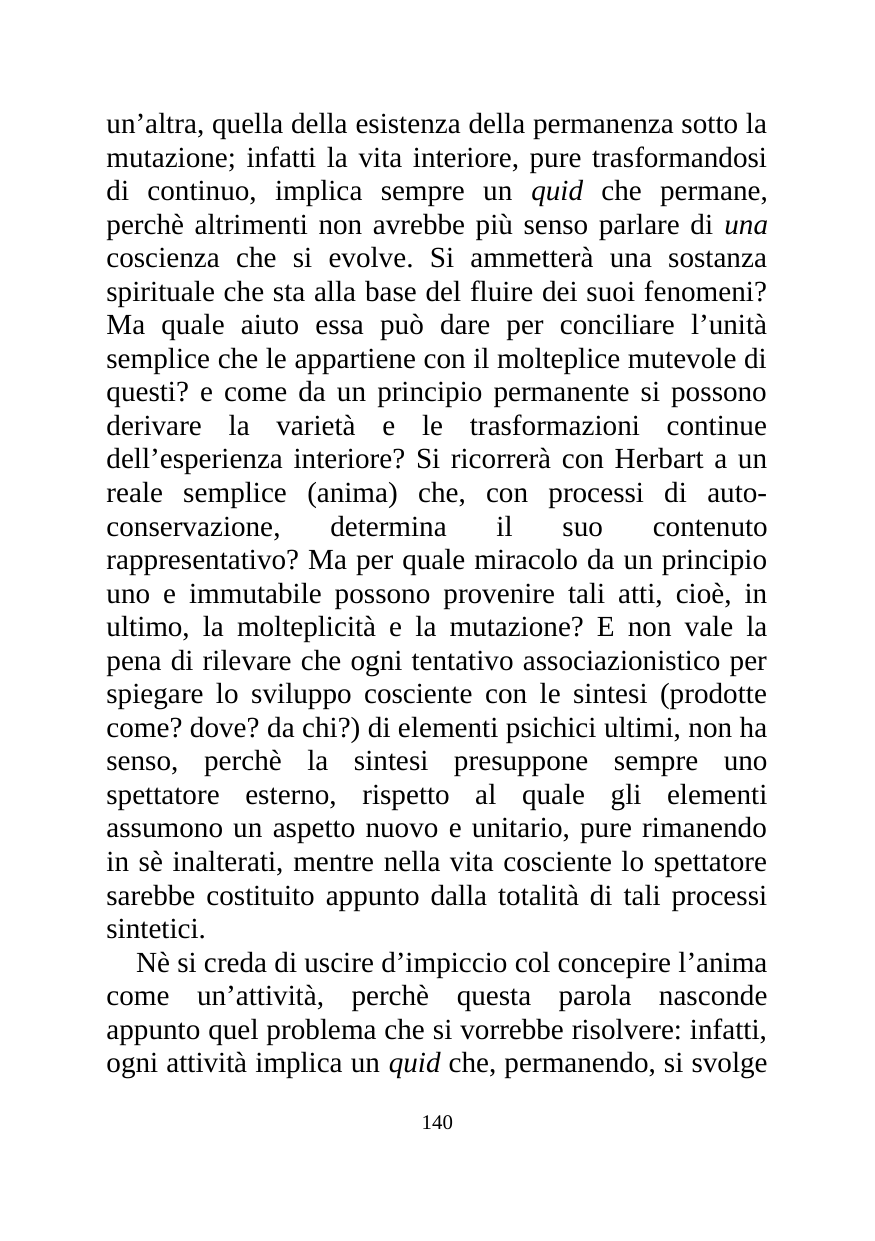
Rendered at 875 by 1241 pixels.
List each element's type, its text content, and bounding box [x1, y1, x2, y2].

text un’altra, quella della esistenza della permanenza sotto la mutazione; infatti la vita interiore, pure trasformandosi di continuo, implica sempre un quid che permane, perchè altrimenti non avrebbe più senso parlare di una coscienza che si evolve. Si ammetterà una sostanza spirituale che sta alla base del fluire dei suoi fenomeni? Ma quale aiuto essa può dare per conciliare l’unità semplice che le appartiene con il molteplice mutevole di questi? e come da un principio permanente si possono derivare la varietà e le trasformazioni continue dell’esperienza interiore? Si ricorrerà con Herbart a un reale semplice (anima) che, con processi di auto-conservazione, determina il suo contenuto rappresentativo? Ma per quale miracolo da un principio uno e immutabile possono provenire tali atti, cioè, in ultimo, la molteplicità e la mutazione? E non vale la pena di rilevare che ogni tentativo associazionistico per spiegare lo sviluppo cosciente con le sintesi (prodotte come? dove? da chi?) di elementi psichici ultimi, non ha senso, perchè la sintesi presuppone sempre uno spettatore esterno, rispetto al quale gli elementi assumono un aspetto nuovo e unitario, pure rimanendo in sè inalterati, mentre nella vita cosciente lo spettatore sarebbe costituito appunto dalla totalità di tali processi sintetici. [106, 106, 768, 945]
text Nè si creda di uscire d’impiccio col concepire l’anima come un’attività, perchè questa parola nasconde appunto quel problema che si vorrebbe risolvere: infatti, ogni attività implica un quid che, permanendo, si svolge [106, 945, 768, 1079]
